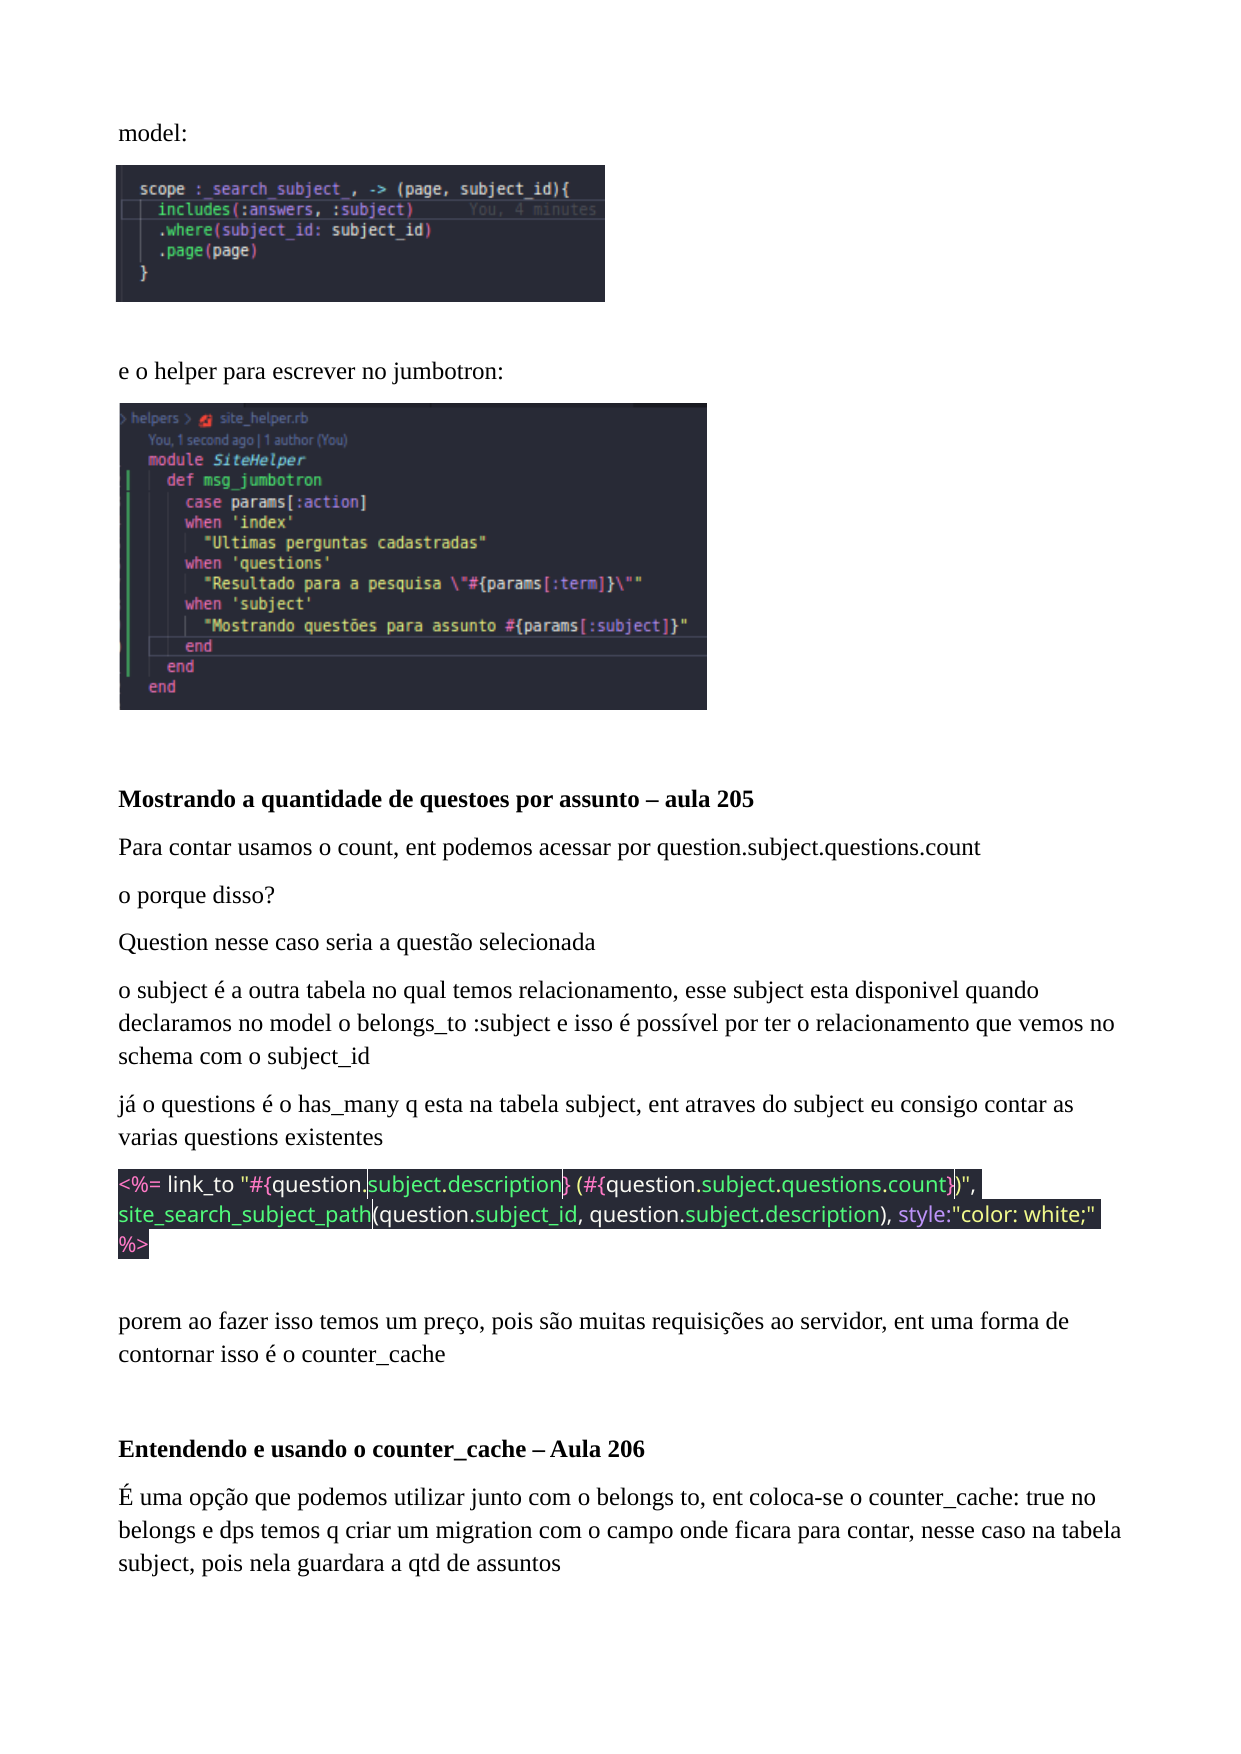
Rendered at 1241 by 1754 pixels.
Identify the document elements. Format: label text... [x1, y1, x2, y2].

text Entendendo e usando o counter_cache – Aula 206 [118, 1434, 1122, 1463]
text já o questions é o has_many q esta na tabela subject, ent atraves do subject eu consigo contar as varias questions existentes [118, 1089, 1122, 1150]
text Para contar usamos o count, ent podemos acessar por question.subject.questions.count [118, 832, 1122, 861]
text Question nesse caso seria a questão selecionada [118, 927, 1122, 956]
picture [115, 165, 605, 302]
text o porque disso? [118, 880, 1122, 908]
text É uma opção que podemos utilizar junto com o belongs to, ent coloca-se o counter_cache: true no belongs e dps temos q criar um migration com o campo onde ficara para contar, nesse caso na tabela subject, pois nela guardara a qtd de assuntos [118, 1482, 1122, 1577]
text model: [118, 118, 1122, 147]
text Mostrando a quantidade de questoes por assunto – aula 205 [118, 784, 1122, 813]
text porem ao fazer isso temos um preço, pois são muitas requisições ao servidor, ent uma forma de contornar isso é o counter_cache [118, 1306, 1122, 1368]
text e o helper para escrever no jumbotron: [118, 356, 1122, 385]
picture [119, 403, 707, 710]
text <%= link_to "#{question.subject.description} (#{question.subject.questions.count})", site_search_subject_path(question.subject_id, question.subject.description), style:"color: white;" %> [118, 1169, 1122, 1259]
text o subject é a outra tabela no qual temos relacionamento, esse subject esta disponivel quando declaramos no model o belongs_to :subject e isso é possível por ter o relacionamento que vemos no schema com o subject_id [118, 975, 1122, 1070]
